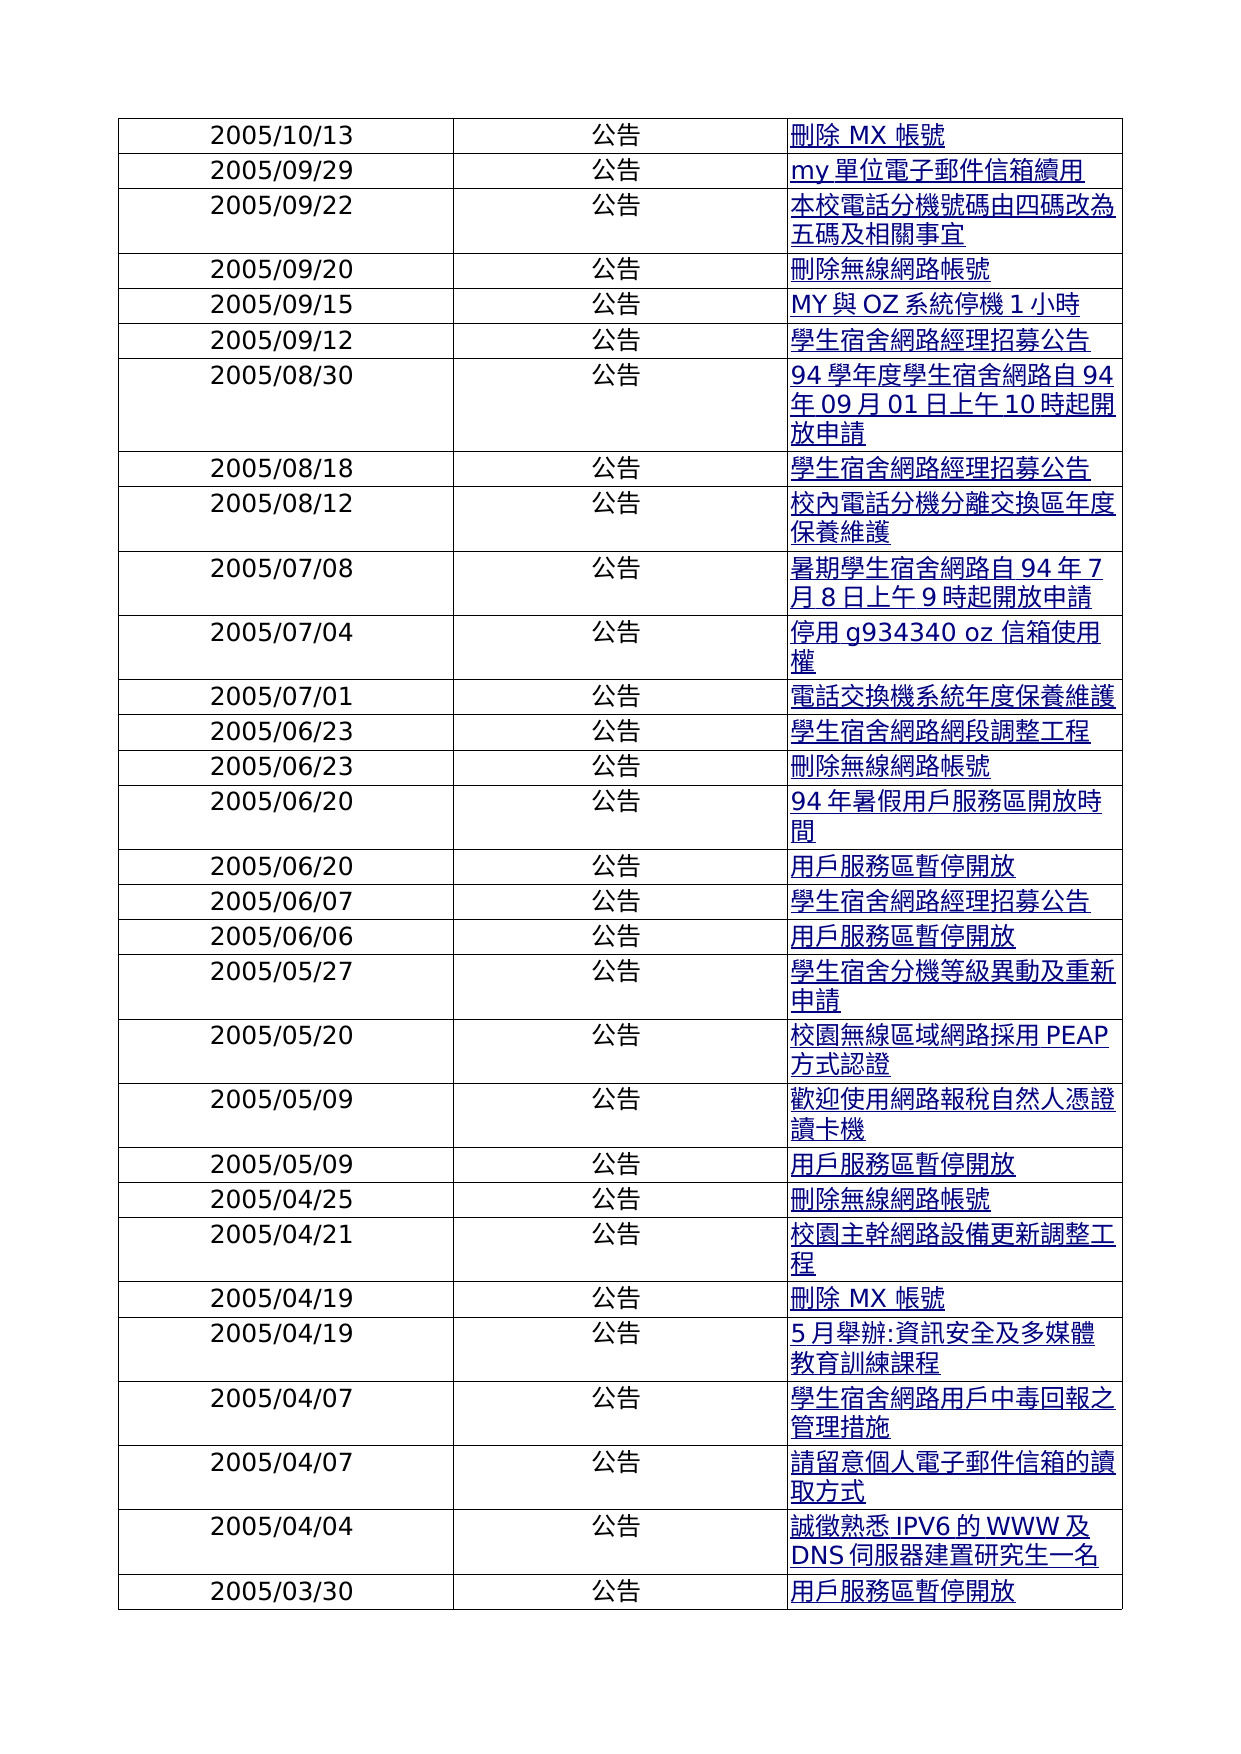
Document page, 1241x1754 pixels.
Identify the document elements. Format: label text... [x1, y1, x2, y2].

table_cell 2005/06/20 [119, 850, 453, 884]
table_cell 2005/09/22 [119, 189, 453, 253]
table_cell 2005/06/23 [119, 715, 453, 749]
table_cell 停用g934340 oz 信箱使用權 [788, 616, 1122, 679]
table_cell 歡迎使用網路報稅自然人憑證讀卡機 [788, 1084, 1122, 1147]
table_cell 2005/05/09 [119, 1148, 453, 1182]
table_cell 校園主幹網路設備更新調整工程 [788, 1218, 1122, 1281]
table_cell 公告 [454, 1382, 787, 1445]
table_cell my單位電子郵件信箱續用 [788, 154, 1122, 188]
table_cell 公告 [454, 1318, 787, 1381]
table_cell 刪除無線網路帳號 [788, 751, 1122, 784]
table_cell 學生宿舍網路經理招募公告 [788, 324, 1122, 358]
table_cell 公告 [454, 680, 787, 714]
table_cell 用戶服務區暫停開放 [788, 1575, 1122, 1609]
table_cell 學生宿舍分機等級異動及重新申請 [788, 955, 1122, 1018]
table_cell 2005/04/07 [119, 1446, 453, 1509]
table_cell 刪除無線網路帳號 [788, 1183, 1122, 1217]
table_cell 公告 [454, 1148, 787, 1182]
table_cell 公告 [454, 715, 787, 749]
table_cell 2005/06/07 [119, 885, 453, 919]
table_cell 2005/05/20 [119, 1020, 453, 1083]
table_cell 公告 [454, 254, 787, 288]
table_cell 公告 [454, 885, 787, 919]
table_cell 2005/04/04 [119, 1510, 453, 1574]
table_cell 2005/04/19 [119, 1318, 453, 1381]
table_cell 2005/09/29 [119, 154, 453, 188]
table_cell 公告 [454, 119, 787, 153]
table_cell 請留意個人電子郵件信箱的讀取方式 [788, 1446, 1122, 1509]
table_cell 公告 [454, 324, 787, 358]
table_cell 2005/09/15 [119, 289, 453, 323]
table_cell 刪除 MX 帳號 [788, 1282, 1122, 1317]
table_cell 刪除 MX 帳號 [788, 119, 1122, 153]
table_cell 暑期學生宿舍網路自94年7月8日上午9時起開放申請 [788, 552, 1122, 615]
table_cell 用戶服務區暫停開放 [788, 850, 1122, 884]
table_cell 公告 [454, 452, 787, 486]
table_cell 公告 [454, 850, 787, 884]
table_cell 2005/06/20 [119, 786, 453, 849]
table_cell 學生宿舍網路網段調整工程 [788, 715, 1122, 749]
table_cell 2005/07/01 [119, 680, 453, 714]
table_cell 2005/07/08 [119, 552, 453, 615]
table_cell 校園無線區域網路採用PEAP方式認證 [788, 1020, 1122, 1083]
table_cell 公告 [454, 1183, 787, 1217]
table_cell 2005/05/27 [119, 955, 453, 1018]
table_cell 公告 [454, 786, 787, 849]
table_cell 公告 [454, 487, 787, 551]
table_cell 2005/06/23 [119, 751, 453, 784]
table_cell 用戶服務區暫停開放 [788, 1148, 1122, 1182]
table_cell 公告 [454, 1510, 787, 1574]
table_cell 94學年度學生宿舍網路自94年09月01日上午10時起開放申請 [788, 359, 1122, 451]
table_cell 2005/09/20 [119, 254, 453, 288]
table_cell 2005/07/04 [119, 616, 453, 679]
table_cell 2005/04/21 [119, 1218, 453, 1281]
table_cell 2005/04/07 [119, 1382, 453, 1445]
table_cell 2005/03/30 [119, 1575, 453, 1609]
table_cell 公告 [454, 955, 787, 1018]
table_cell 電話交換機系統年度保養維護 [788, 680, 1122, 714]
table_cell 2005/08/30 [119, 359, 453, 451]
table_cell 公告 [454, 920, 787, 954]
table_cell 公告 [454, 552, 787, 615]
table_cell 2005/05/09 [119, 1084, 453, 1147]
table_cell 學生宿舍網路經理招募公告 [788, 885, 1122, 919]
table_cell MY與OZ系統停機1小時 [788, 289, 1122, 323]
table_cell 學生宿舍網路用戶中毒回報之管理措施 [788, 1382, 1122, 1445]
table_cell 公告 [454, 189, 787, 253]
table_cell 公告 [454, 1218, 787, 1281]
table_cell 校內電話分機分離交換區年度保養維護 [788, 487, 1122, 551]
table_cell 公告 [454, 1282, 787, 1317]
table_cell 本校電話分機號碼由四碼改為五碼及相關事宜 [788, 189, 1122, 253]
table_cell 公告 [454, 289, 787, 323]
table_cell 誠徵熟悉IPV6的WWW及DNS伺服器建置研究生一名 [788, 1510, 1122, 1574]
table_cell 公告 [454, 1020, 787, 1083]
table_cell 公告 [454, 1084, 787, 1147]
table_cell 2005/10/13 [119, 119, 453, 153]
table_cell 94年暑假用戶服務區開放時間 [788, 786, 1122, 849]
table_cell 2005/06/06 [119, 920, 453, 954]
table_cell 公告 [454, 154, 787, 188]
table_cell 公告 [454, 1446, 787, 1509]
table_cell 用戶服務區暫停開放 [788, 920, 1122, 954]
table_cell 2005/04/19 [119, 1282, 453, 1317]
table_cell 學生宿舍網路經理招募公告 [788, 452, 1122, 486]
table_cell 公告 [454, 359, 787, 451]
table_cell 2005/09/12 [119, 324, 453, 358]
table_cell 2005/08/18 [119, 452, 453, 486]
table_cell 刪除無線網路帳號 [788, 254, 1122, 288]
table_cell 2005/04/25 [119, 1183, 453, 1217]
table_cell 5月舉辦:資訊安全及多媒體教育訓練課程 [788, 1318, 1122, 1381]
table_cell 公告 [454, 616, 787, 679]
table_cell 公告 [454, 751, 787, 784]
table_cell 公告 [454, 1575, 787, 1609]
table_cell 2005/08/12 [119, 487, 453, 551]
